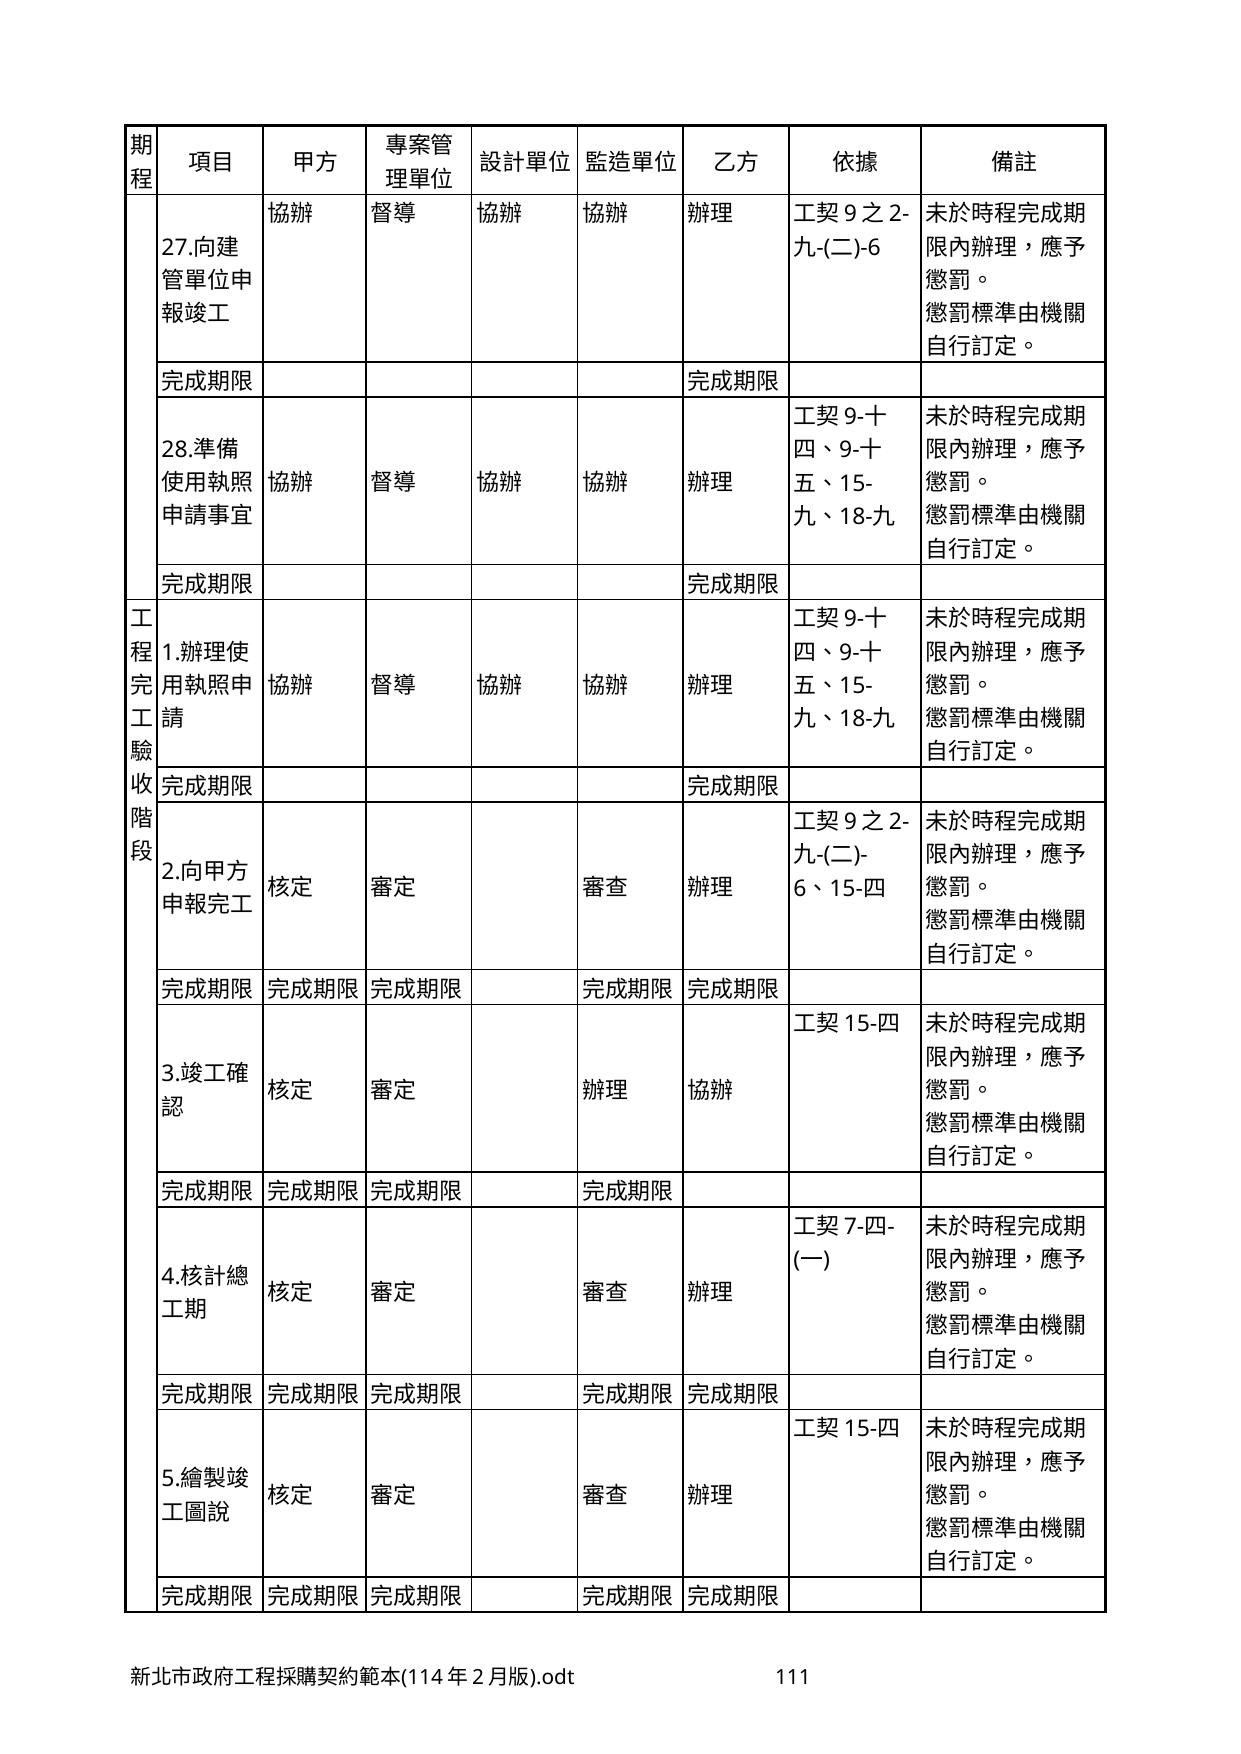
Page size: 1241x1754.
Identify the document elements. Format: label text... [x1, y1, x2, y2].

table_cell [922, 1578, 1104, 1611]
table_cell 未於時程完成期限內辦理，應予懲罰。 懲罰標準由機關自行訂定。 [922, 398, 1104, 564]
table_cell 完成期限 [684, 1375, 788, 1409]
table_cell 工程完工驗收階段 [127, 600, 156, 1611]
table_header 監造單位 [578, 127, 682, 194]
table_header 期程 [127, 127, 156, 194]
table_cell 2.向甲方申報完工 [158, 803, 262, 969]
table_cell [367, 363, 471, 396]
table_cell 未於時程完成期限內辦理，應予懲罰。 懲罰標準由機關自行訂定。 [922, 1208, 1104, 1374]
table_cell 工契15-四 [790, 1410, 920, 1576]
table_cell [472, 1375, 577, 1409]
table_cell 完成期限 [684, 363, 788, 396]
table_cell 協辦 [472, 398, 577, 564]
table_cell 協辦 [264, 600, 365, 766]
table_header 專案管 理單位 [367, 127, 471, 194]
table_cell 工契9之2-九-(二)- 6、15-四 [790, 803, 920, 969]
table_cell 工契9-十四、9-十五、15-九、18-九 [790, 398, 920, 564]
table_cell 未於時程完成期限內辦理，應予懲罰。 懲罰標準由機關自行訂定。 [922, 195, 1104, 361]
table_cell 審查 [578, 803, 682, 969]
table_cell [472, 970, 577, 1004]
table_cell 協辦 [684, 1005, 788, 1171]
table_cell 協辦 [578, 600, 682, 766]
table_cell [790, 565, 920, 599]
table_cell 完成期限 [367, 1173, 471, 1206]
table_cell 辦理 [578, 1005, 682, 1171]
table_cell 完成期限 [264, 1173, 365, 1206]
table_cell [790, 970, 920, 1004]
table_cell 完成期限 [158, 768, 262, 801]
table_cell [790, 1375, 920, 1409]
table_header 設計單位 [472, 127, 577, 194]
table_cell 完成期限 [684, 565, 788, 599]
table_cell 完成期限 [158, 1578, 262, 1611]
table_cell 協辦 [264, 195, 365, 361]
table_cell 完成期限 [158, 363, 262, 396]
table_cell 工契9之2-九-(二)-6 [790, 195, 920, 361]
table_cell [472, 1208, 577, 1374]
table_cell [472, 1578, 577, 1611]
table_cell [922, 1173, 1104, 1206]
table_cell [922, 768, 1104, 801]
table_cell 完成期限 [264, 1375, 365, 1409]
table_cell 完成期限 [684, 1578, 788, 1611]
table_cell 辦理 [684, 1208, 788, 1374]
table_cell 審查 [578, 1208, 682, 1374]
table_cell 完成期限 [367, 1375, 471, 1409]
table_cell 督導 [367, 195, 471, 361]
table_cell 審定 [367, 1005, 471, 1171]
table_cell 28.準備使用執照申請事宜 [158, 398, 262, 564]
table_cell 完成期限 [367, 1578, 471, 1611]
table_cell [264, 363, 365, 396]
table_cell 核定 [264, 803, 365, 969]
table_cell 督導 [367, 398, 471, 564]
table_cell 工契7-四-(一) [790, 1208, 920, 1374]
table_cell [472, 363, 577, 396]
table_cell 完成期限 [158, 1173, 262, 1206]
table_cell 核定 [264, 1410, 365, 1576]
table_cell 完成期限 [578, 1578, 682, 1611]
table_cell 協辦 [472, 195, 577, 361]
table_cell [264, 768, 365, 801]
table_cell [922, 363, 1104, 396]
table_cell 辦理 [684, 1410, 788, 1576]
table_cell 協辦 [264, 398, 365, 564]
table_header 項目 [158, 127, 262, 194]
table_cell 辦理 [684, 398, 788, 564]
table_cell 完成期限 [578, 1375, 682, 1409]
table_cell [578, 363, 682, 396]
table_cell [790, 1173, 920, 1206]
table_cell [264, 565, 365, 599]
table_cell 完成期限 [578, 1173, 682, 1206]
table_cell 核定 [264, 1208, 365, 1374]
table_cell 完成期限 [158, 1375, 262, 1409]
table_cell [367, 565, 471, 599]
table_cell 辦理 [684, 195, 788, 361]
table_cell 協辦 [578, 195, 682, 361]
table_cell 27.向建管單位申報竣工 [158, 195, 262, 361]
table_cell [472, 1005, 577, 1171]
table_cell 辦理 [684, 600, 788, 766]
table_cell 未於時程完成期限內辦理，應予懲罰。 懲罰標準由機關自行訂定。 [922, 1005, 1104, 1171]
table_cell 辦理 [684, 803, 788, 969]
table_cell [684, 1173, 788, 1206]
table_cell [790, 1578, 920, 1611]
table_cell 未於時程完成期限內辦理，應予懲罰。 懲罰標準由機關自行訂定。 [922, 600, 1104, 766]
table_cell [127, 195, 156, 599]
table_cell [790, 363, 920, 396]
table_cell 審定 [367, 1208, 471, 1374]
table_cell [578, 768, 682, 801]
table_cell 審定 [367, 803, 471, 969]
table_cell 完成期限 [367, 970, 471, 1004]
table_cell [472, 1173, 577, 1206]
table_cell 完成期限 [264, 970, 365, 1004]
table_cell 完成期限 [578, 970, 682, 1004]
table_cell 完成期限 [684, 768, 788, 801]
table_cell 未於時程完成期限內辦理，應予懲罰。 懲罰標準由機關自行訂定。 [922, 1410, 1104, 1576]
table_cell [472, 768, 577, 801]
table_cell 審定 [367, 1410, 471, 1576]
table_cell 3.竣工確認 [158, 1005, 262, 1171]
table_cell [472, 803, 577, 969]
table_cell 完成期限 [158, 970, 262, 1004]
table_cell [790, 768, 920, 801]
table_cell 工契15-四 [790, 1005, 920, 1171]
table_cell 督導 [367, 600, 471, 766]
table_cell 協辦 [578, 398, 682, 564]
table_cell [922, 565, 1104, 599]
table_cell 完成期限 [264, 1578, 365, 1611]
table_header 乙方 [684, 127, 788, 194]
table_cell 4.核計總工期 [158, 1208, 262, 1374]
table_cell [472, 565, 577, 599]
table_cell [367, 768, 471, 801]
table_header 備註 [922, 127, 1104, 194]
table_cell [922, 970, 1104, 1004]
table_cell 5.繪製竣工圖說 [158, 1410, 262, 1576]
table_cell 核定 [264, 1005, 365, 1171]
table_header 甲方 [264, 127, 365, 194]
table_header 依據 [790, 127, 920, 194]
table_cell [922, 1375, 1104, 1409]
table_cell 協辦 [472, 600, 577, 766]
table_cell 完成期限 [684, 970, 788, 1004]
table_cell 完成期限 [158, 565, 262, 599]
table_cell [578, 565, 682, 599]
table_cell 審查 [578, 1410, 682, 1576]
table_cell 未於時程完成期限內辦理，應予懲罰。 懲罰標準由機關自行訂定。 [922, 803, 1104, 969]
table_cell [472, 1410, 577, 1576]
table_cell 工契9-十四、9-十五、15-九、18-九 [790, 600, 920, 766]
table_cell 1.辦理使用執照申請 [158, 600, 262, 766]
